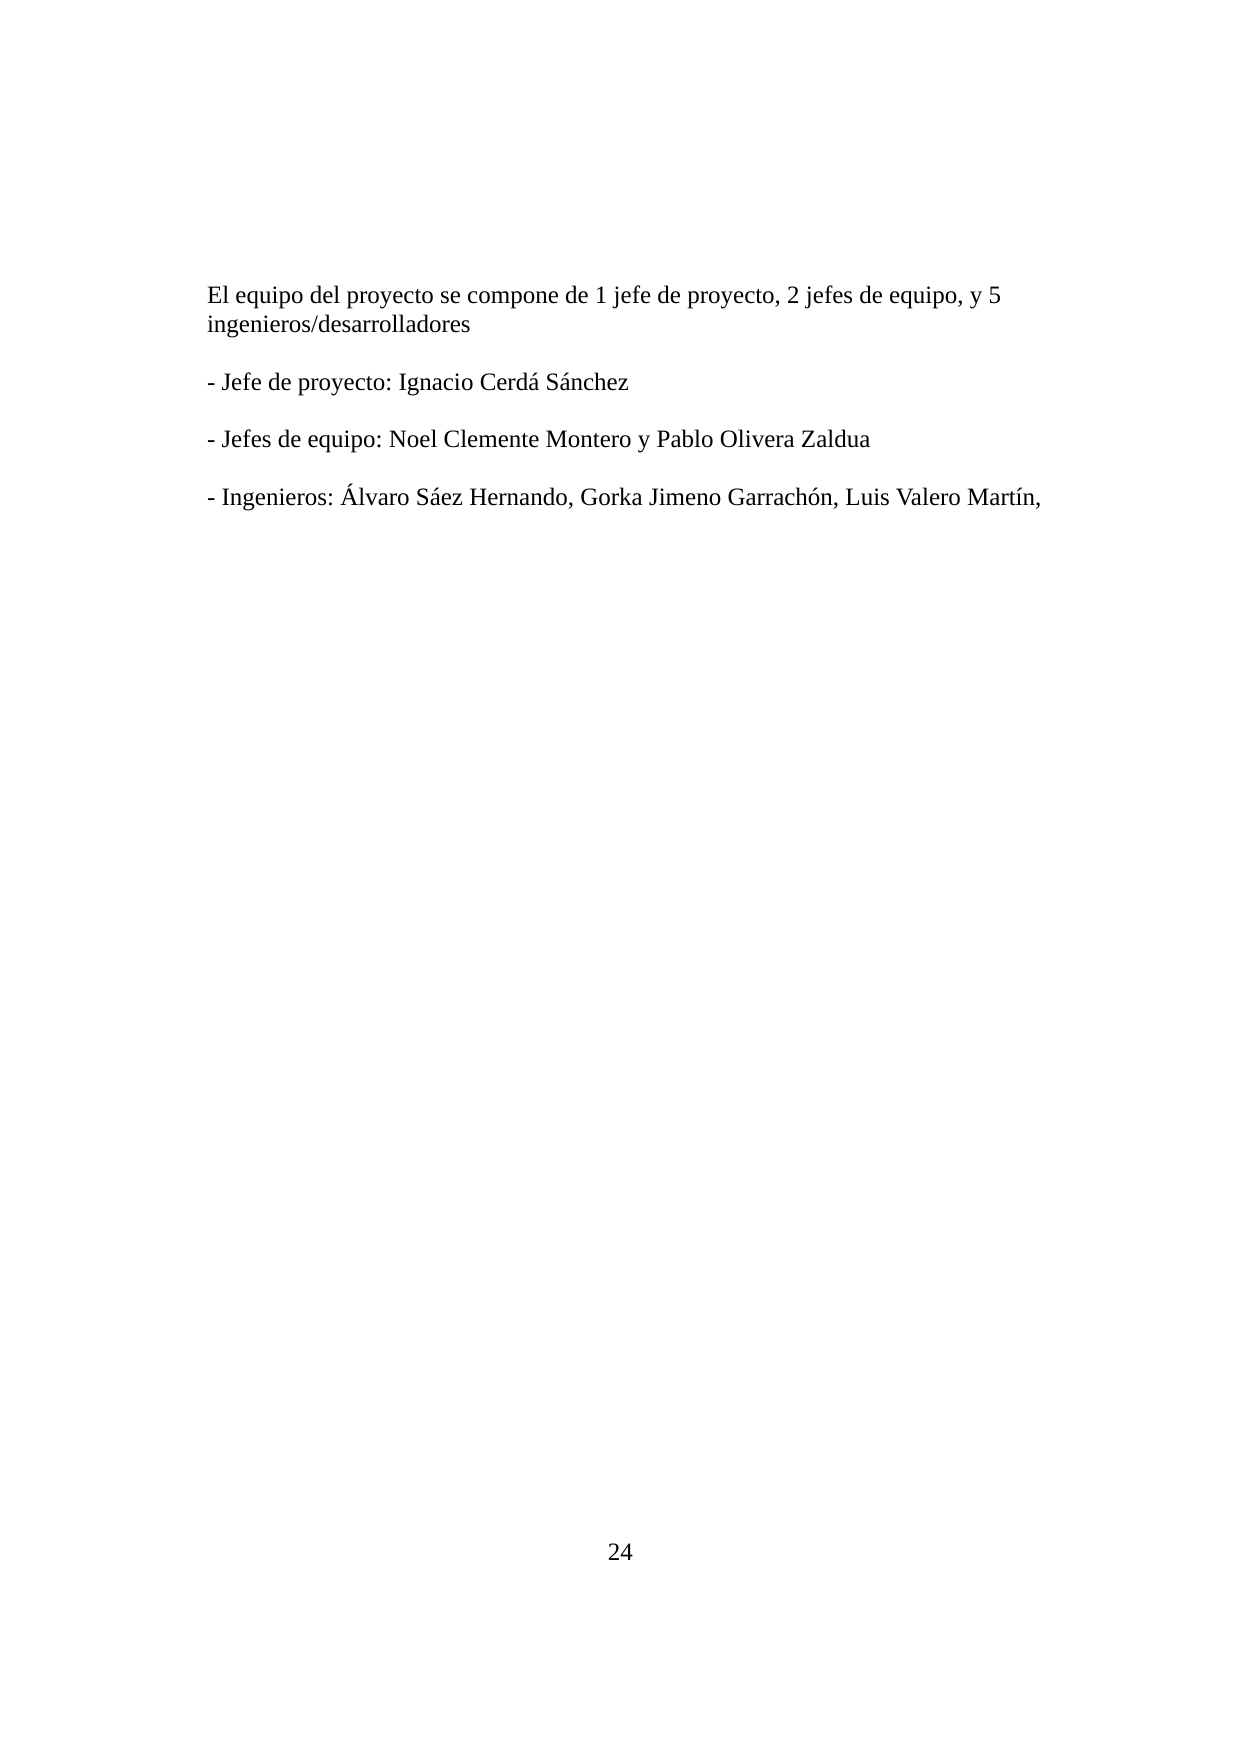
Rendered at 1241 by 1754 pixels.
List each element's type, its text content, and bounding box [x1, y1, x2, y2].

text - Ingenieros: Álvaro Sáez Hernando, Gorka Jimeno Garrachón, Luis Valero Martín, [207, 482, 1063, 510]
text - Jefes de equipo: Noel Clemente Montero y Pablo Olivera Zaldua [207, 395, 1063, 482]
text - Jefe de proyecto: Ignacio Cerdá Sánchez [207, 367, 1063, 395]
text El equipo del proyecto se compone de 1 jefe de proyecto, 2 jefes de equipo, y 5 ingenieros/desarrolladores [207, 252, 1063, 338]
